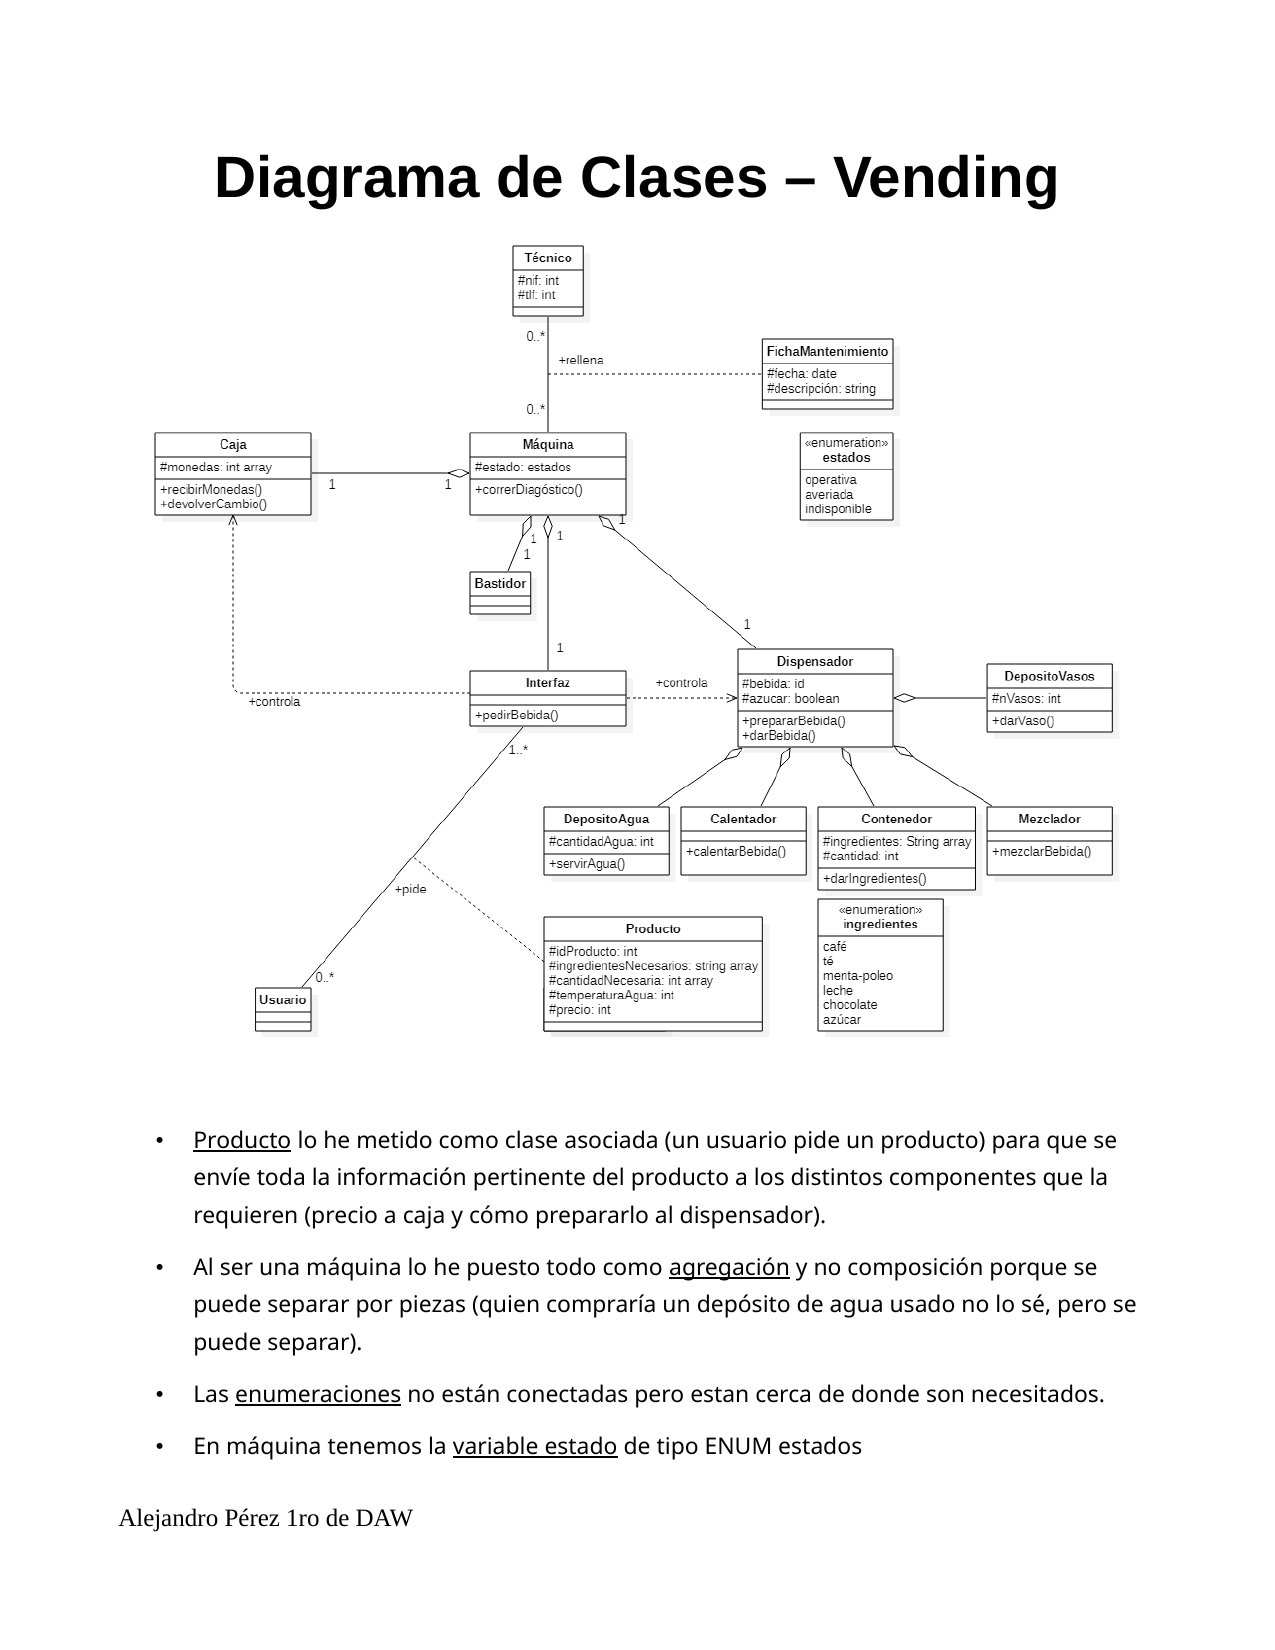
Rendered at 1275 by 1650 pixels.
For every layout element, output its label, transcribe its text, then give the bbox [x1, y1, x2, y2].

picture [118, 222, 1157, 1069]
list En máquina tenemos la variable estado de tipo ENUM estados [156, 1430, 1157, 1461]
list Producto lo he metido como clase asociada (un usuario pide un producto) para que se envíe toda la información pertinente del producto a los distintos componentes que la requieren (precio a caja y cómo prepararlo al dispensador). [156, 1124, 1157, 1230]
title Diagrama de Clases – Vending [118, 143, 1157, 210]
list Al ser una máquina lo he puesto todo como agregación y no composición porque se puede separar por piezas (quien compraría un depósito de agua usado no lo sé, pero se puede separar). [156, 1251, 1157, 1357]
list Las enumeraciones no están conectadas pero estan cerca de donde son necesitados. [156, 1378, 1157, 1409]
